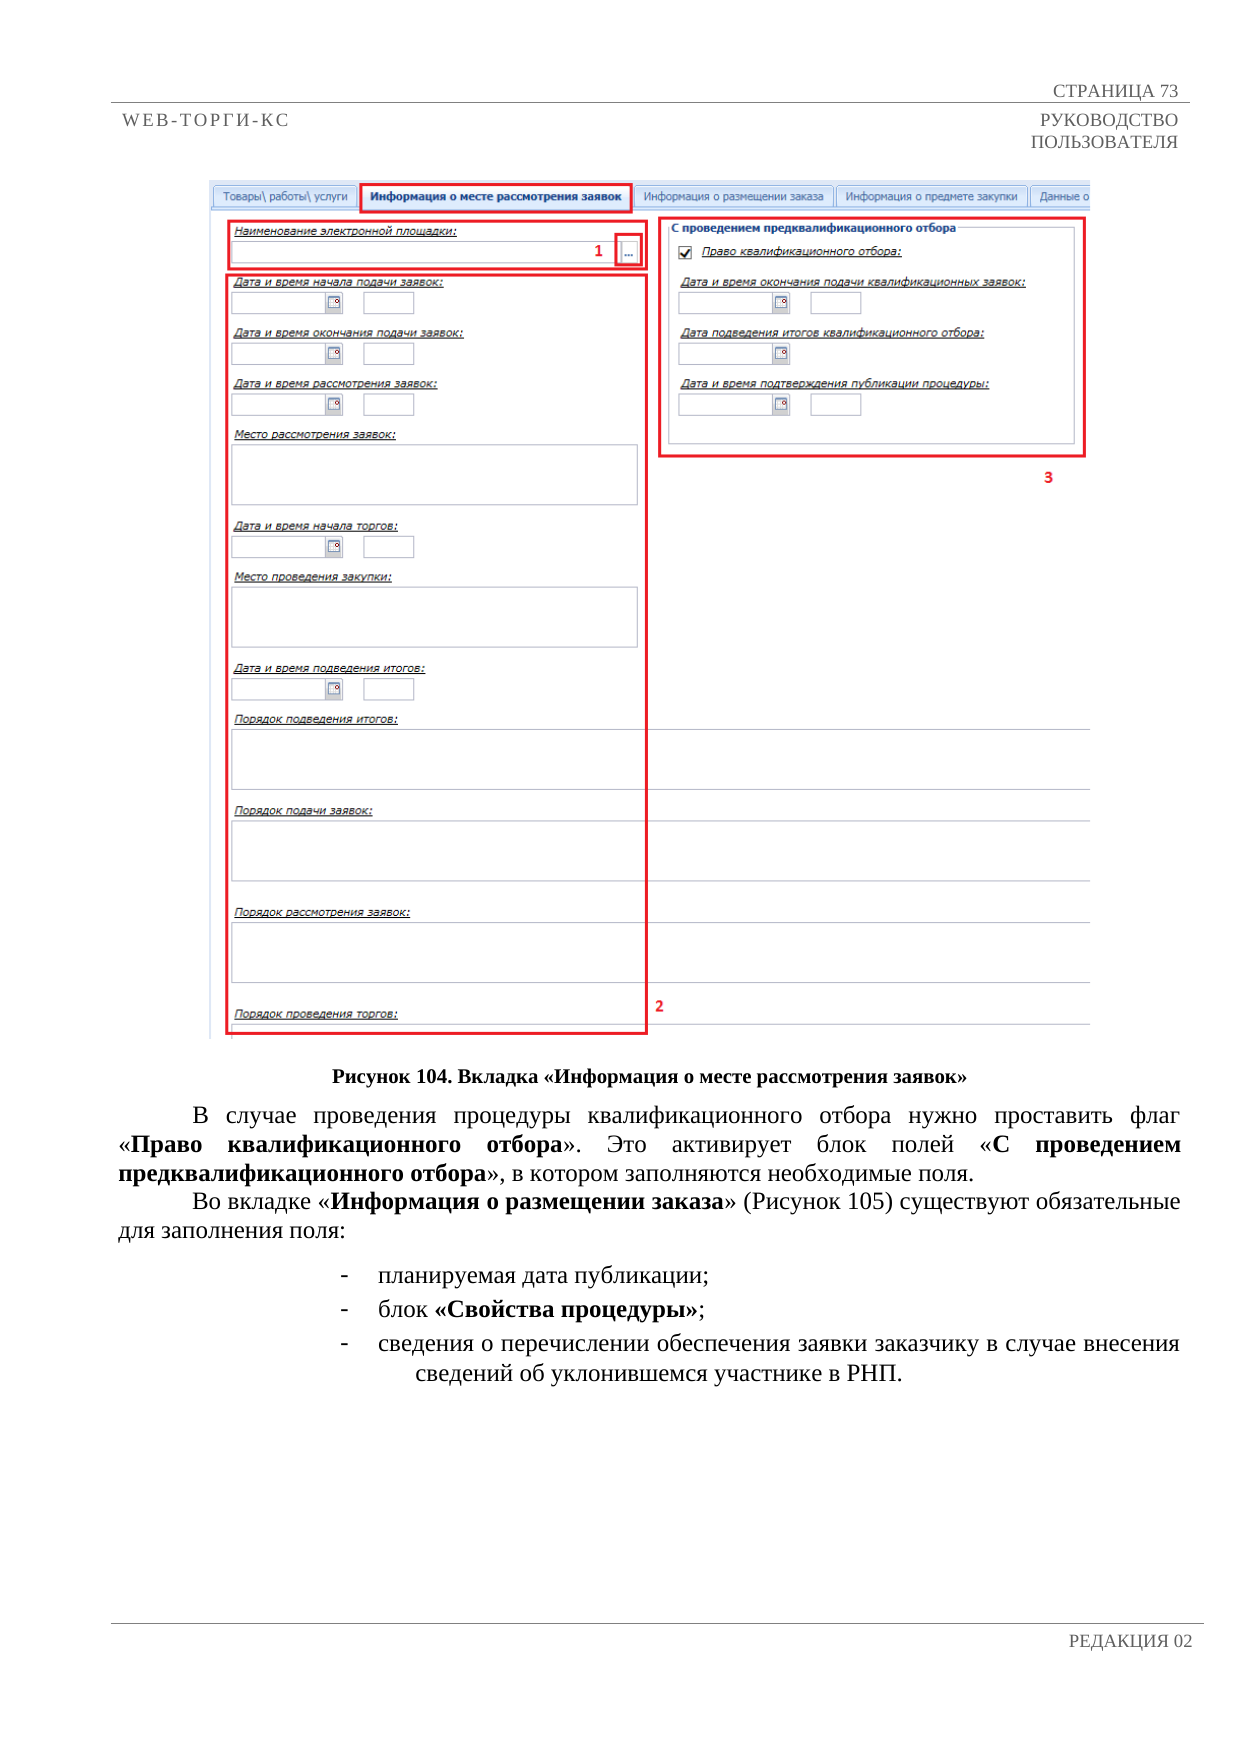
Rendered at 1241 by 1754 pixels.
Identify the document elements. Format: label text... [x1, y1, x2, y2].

list сведения о перечислении обеспечения заявки заказчику в случае внесения сведений об уклонившемся участнике в РНП. [340, 1324, 1181, 1387]
text В случае проведения процедуры квалификационного отбора нужно проставить флаг «Право квалификационного отбора». Это активирует блок полей «С проведением предквалификационного отбора», в котором заполняются необходимые поля. [118, 1100, 1181, 1186]
list планируемая дата публикации; [340, 1256, 1181, 1290]
list блок «Свойства процедуры»; [340, 1290, 1181, 1324]
text Рисунок 104. Вкладка «Информация о месте рассмотрения заявок» [118, 1063, 1181, 1088]
text Во вкладке «Информация о размещении заказа» (Рисунок 105) существуют обязательные для заполнения поля: [118, 1186, 1181, 1244]
